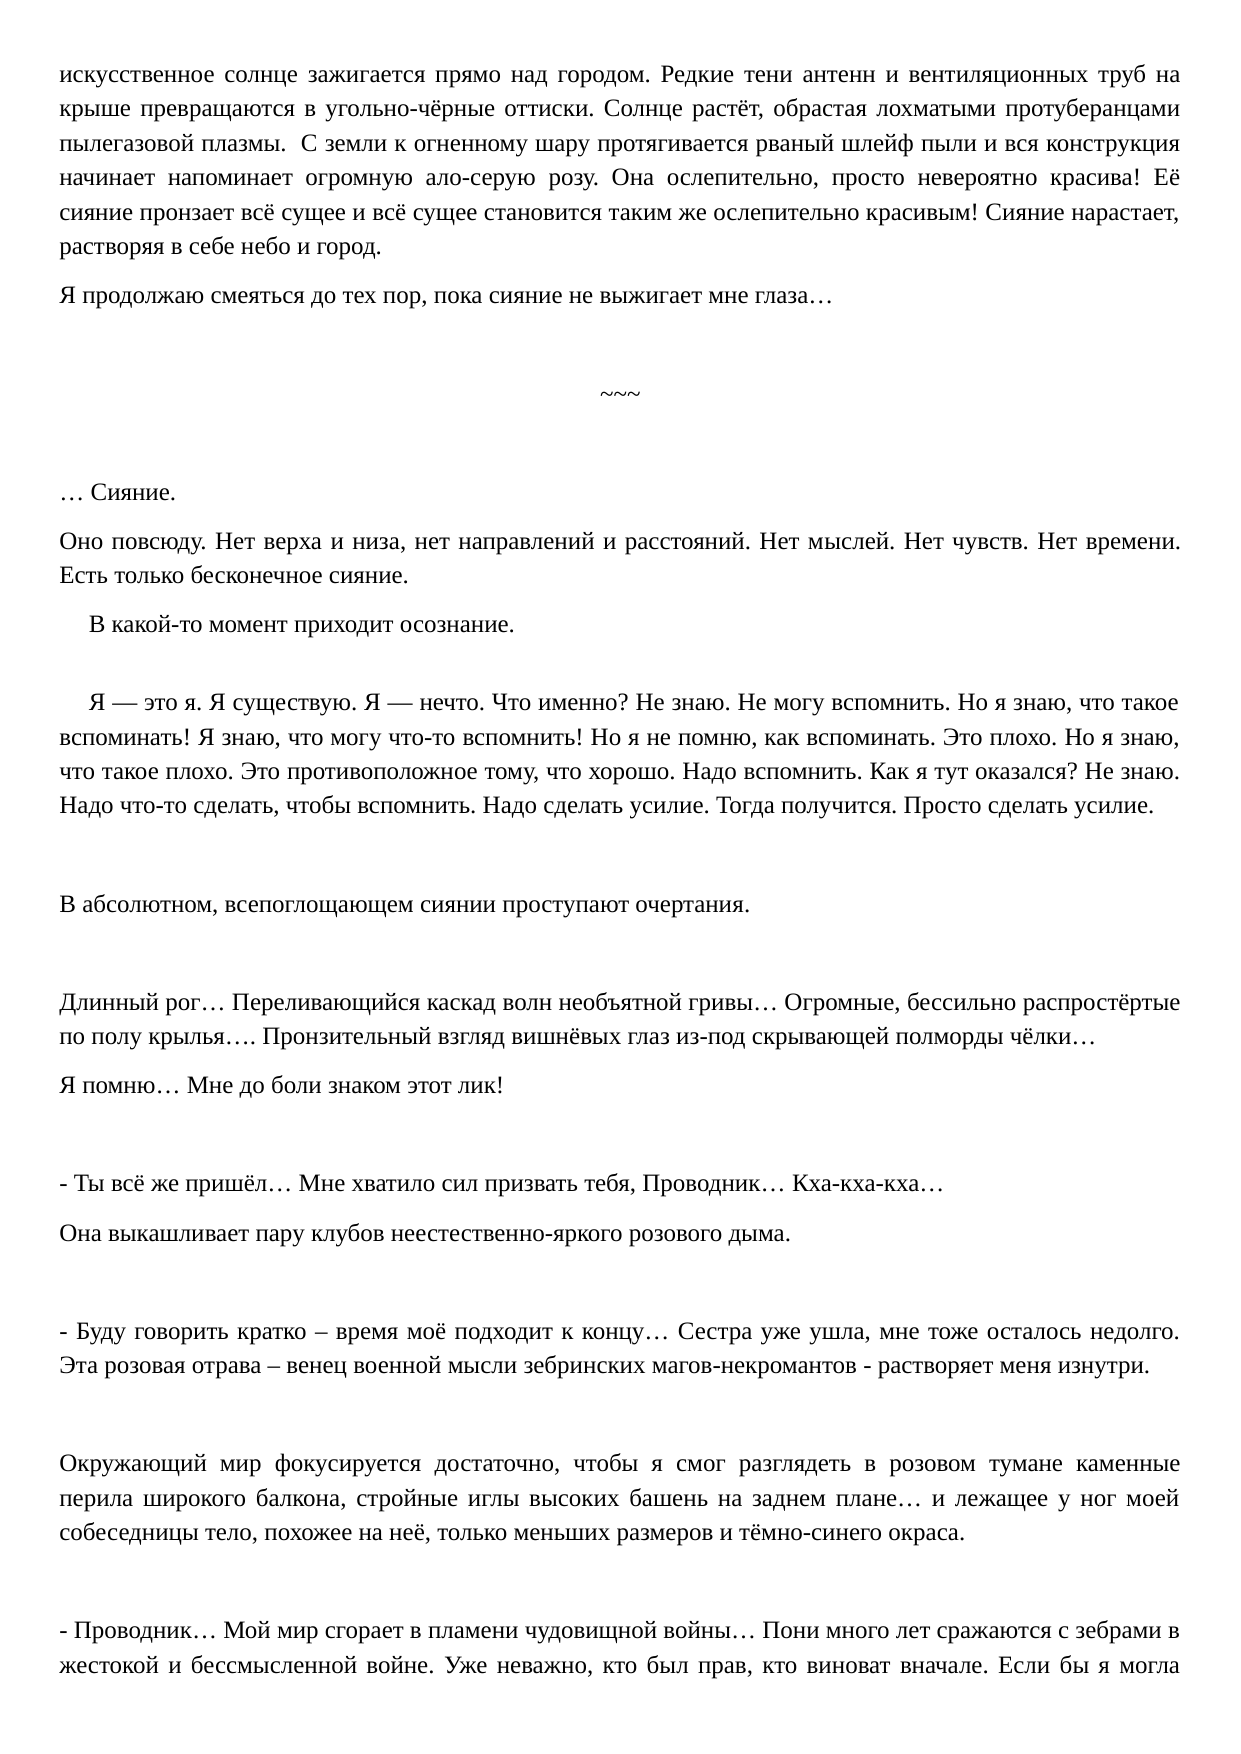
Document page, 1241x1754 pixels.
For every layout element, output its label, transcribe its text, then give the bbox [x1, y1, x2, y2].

text Я помню… Мне до боли знаком этот лик! [59, 1070, 1181, 1099]
text Я продолжаю смеяться до тех пор, пока сияние не выжигает мне глаза… [59, 281, 1181, 309]
text Я — это я. Я существую. Я — нечто. Что именно? Не знаю. Не могу вспомнить. Но я знаю, что такое вспоминать! Я знаю, что могу что-то вспомнить! Но я не помню, как вспоминать. Это плохо. Но я знаю, что такое плохо. Это противоположное тому, что хорошо. Надо вспомнить. Как я тут оказался? Не знаю. Надо что-то сделать, чтобы вспомнить. Надо сделать усилие. Тогда получится. Просто сделать усилие. [59, 687, 1181, 819]
text искусственное солнце зажигается прямо над городом. Редкие тени антенн и вентиляционных труб на крыше превращаются в угольно-чёрные оттиски. Солнце растёт, обрастая лохматыми протуберанцами пылегазовой плазмы. С земли к огненному шару протягивается рваный шлейф пыли и вся конструкция начинает напоминает огромную ало-серую розу. Она ослепительно, просто невероятно красива! Её сияние пронзает всё сущее и всё сущее становится таким же ослепительно красивым! Сияние нарастает, растворяя в себе небо и город. [59, 59, 1181, 260]
text Длинный рог… Переливающийся каскад волн необъятной гривы… Огромные, бессильно распростёртые по полу крылья…. Пронзительный взгляд вишнёвых глаз из-под скрывающей полморды чёлки… [59, 987, 1181, 1050]
text ~~~ [59, 379, 1181, 407]
text - Буду говорить кратко – время моё подходит к концу… Сестра уже ушла, мне тоже осталось недолго. Эта розовая отрава – венец военной мысли зебринских магов-некромантов - растворяет меня изнутри. [59, 1316, 1181, 1379]
text - Проводник… Мой мир сгорает в пламени чудовищной войны… Пони много лет сражаются с зебрами в жестокой и бессмысленной войне. Уже неважно, кто был прав, кто виноват вначале. Если бы я могла [59, 1615, 1181, 1679]
text Оно повсюду. Нет верха и низа, нет направлений и расстояний. Нет мыслей. Нет чувств. Нет времени. Есть только бесконечное сияние. [59, 526, 1181, 589]
text … Сияние. [59, 477, 1181, 506]
text В какой-то момент приходит осознание. [59, 609, 1181, 638]
text - Ты всё же пришёл… Мне хватило сил призвать тебя, Проводник… Кха-кха-кха… [59, 1168, 1181, 1197]
text Она выкашливает пару клубов неестественно-яркого розового дыма. [59, 1218, 1181, 1246]
text В абсолютном, всепоглощающем сиянии проступают очертания. [59, 889, 1181, 917]
text Окружающий мир фокусируется достаточно, чтобы я смог разглядеть в розовом тумане каменные перила широкого балкона, стройные иглы высоких башень на заднем плане… и лежащее у ног моей собеседницы тело, похожее на неё, только меньших размеров и тёмно-синего окраса. [59, 1448, 1181, 1546]
